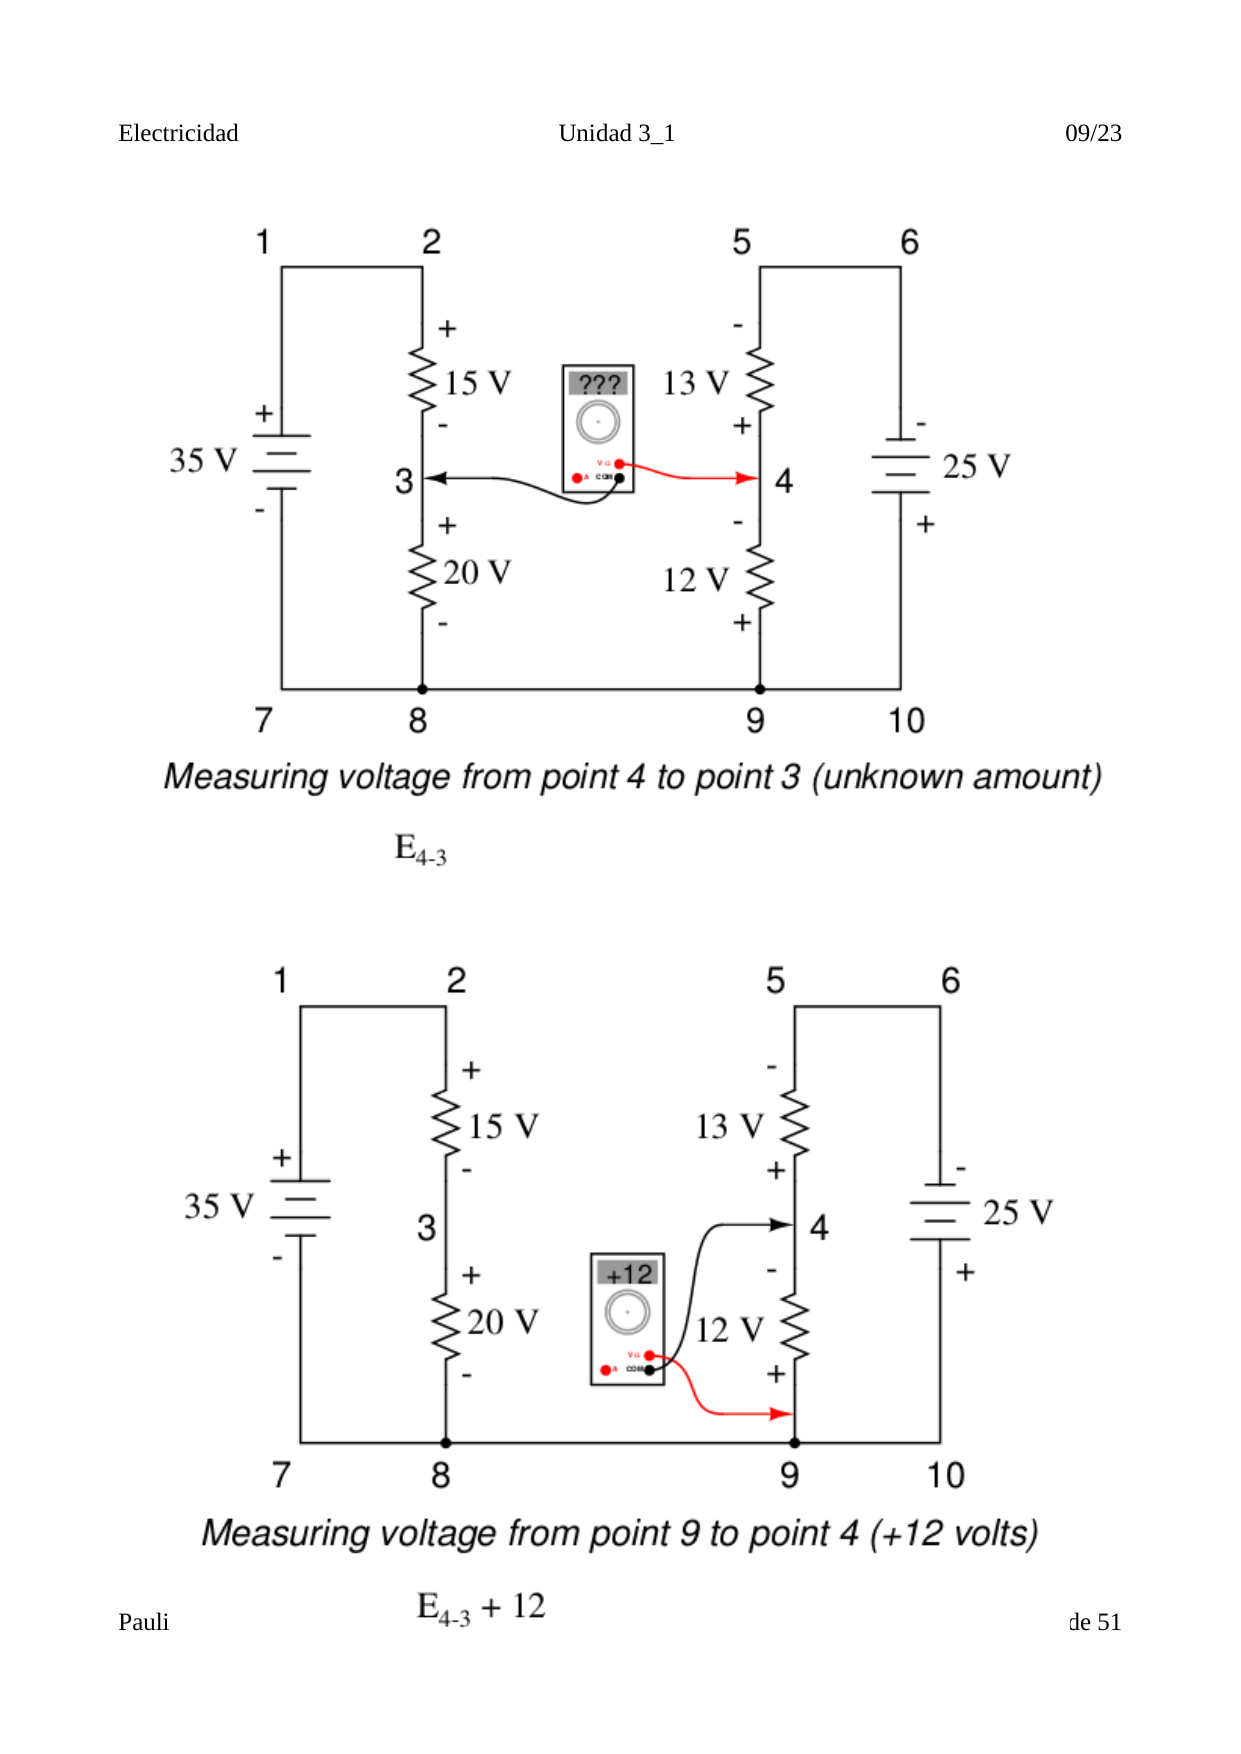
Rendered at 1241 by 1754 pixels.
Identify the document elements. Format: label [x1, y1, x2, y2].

picture [170, 949, 1071, 1641]
picture [118, 219, 1123, 893]
